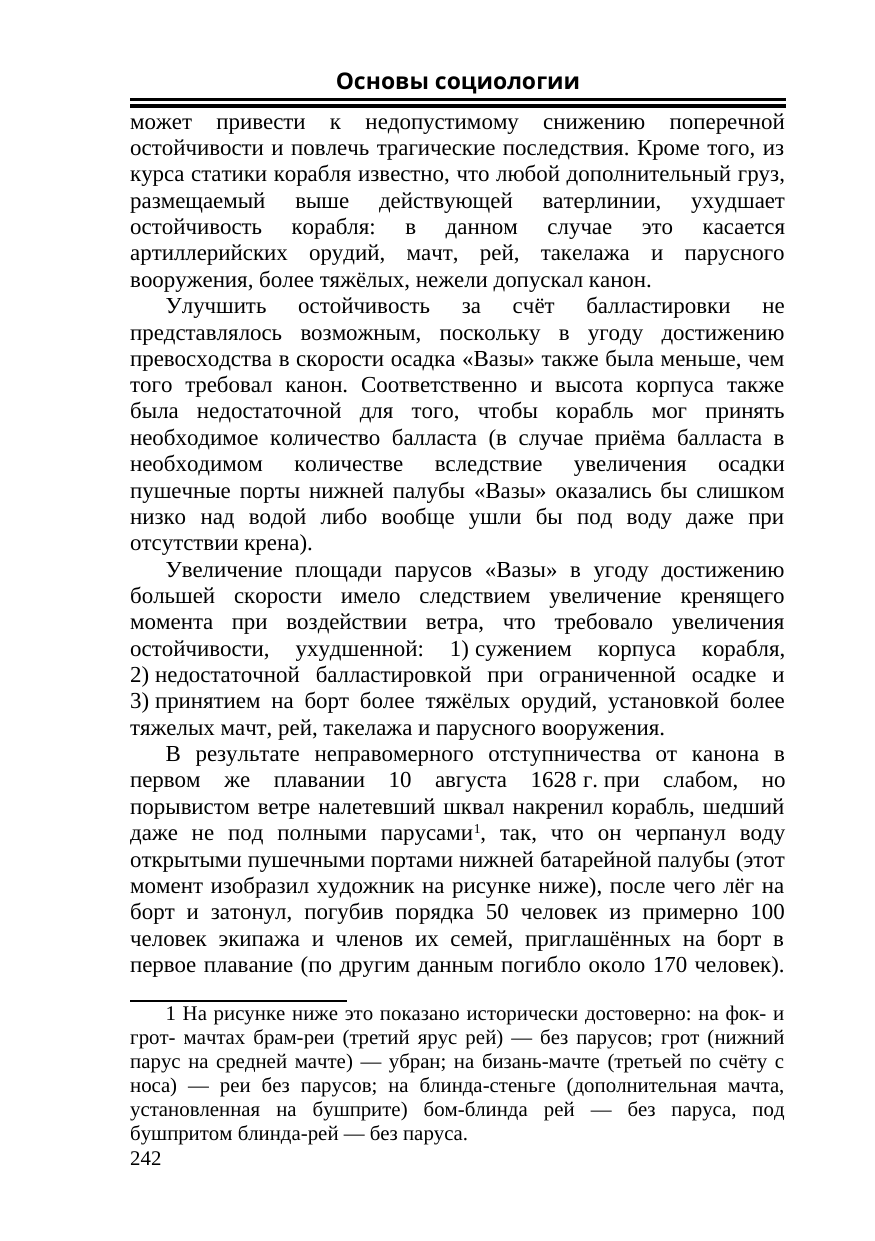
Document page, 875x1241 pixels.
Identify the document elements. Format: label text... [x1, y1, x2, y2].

text На рисунке ниже это показано исторически достоверно: на фок- и грот- мачтах брам-реи (третий ярус рей) — без парусов; грот (нижний парус на средней мачте) — убран; на бизань-мачте (третьей по счёту с носа) — реи без парусов; на блинда-стеньге (дополнительная мачта, установленная на бушприте) бом-блинда рей — без паруса, под бушпритом блинда-рей — без паруса. [130, 1001, 786, 1145]
text Улучшить остойчивость за счёт балластировки не представлялось возможным, поскольку в угоду достижению превосходства в скорости осадка «Вазы» также была меньше, чем того требовал канон. Соответственно и высота корпуса также была недостаточной для того, чтобы корабль мог принять необходимое количество балласта (в случае приёма балласта в необходимом количестве вследствие увеличения осадки пушечные порты нижней палубы «Вазы» оказались бы слишком низко над водой либо вообще ушли бы под воду даже при отсутствии крена). [130, 292, 786, 556]
text Увеличение площади парусов «Вазы» в угоду достижению большей скорости имело следствием увеличение кренящего момента при воздействии ветра, что требовало увеличения остойчивости, ухудшенной: 1) сужением корпуса корабля, 2) недоста­точ­ной балластировкой при ограниченной осадке и 3) принятием на борт более тяжёлых орудий, установкой более тяжелых мачт, рей, такелажа и парусного вооружения. [130, 556, 786, 740]
text может привести к недопустимому снижению поперечной остойчивости и повлечь трагические последствия. Кроме того, из курса статики корабля известно, что любой дополнительный груз, размещаемый выше действующей ватерлинии, ухудшает остойчивость корабля: в данном случае это касается артиллерийских орудий, мачт, рей, такелажа и парусного вооружения, более тяжёлых, нежели допускал канон. [130, 108, 786, 292]
text В результате неправомерного отступничества от канона в первом же плавании 10 августа 1628 г. при слабом, но порывистом ветре налетевший шквал накренил корабль, шедший даже не под полными парусами, так, что он черпанул воду открытыми пушечными портами нижней батарейной палубы (этот момент изобразил художник на рисунке ниже), после чего лёг на борт и затонул, погубив порядка 50 человек из примерно 100 человек экипажа и членов их семей, приглашённых на борт в первое плавание (по другим данным погибло около 170 человек). [130, 740, 786, 977]
